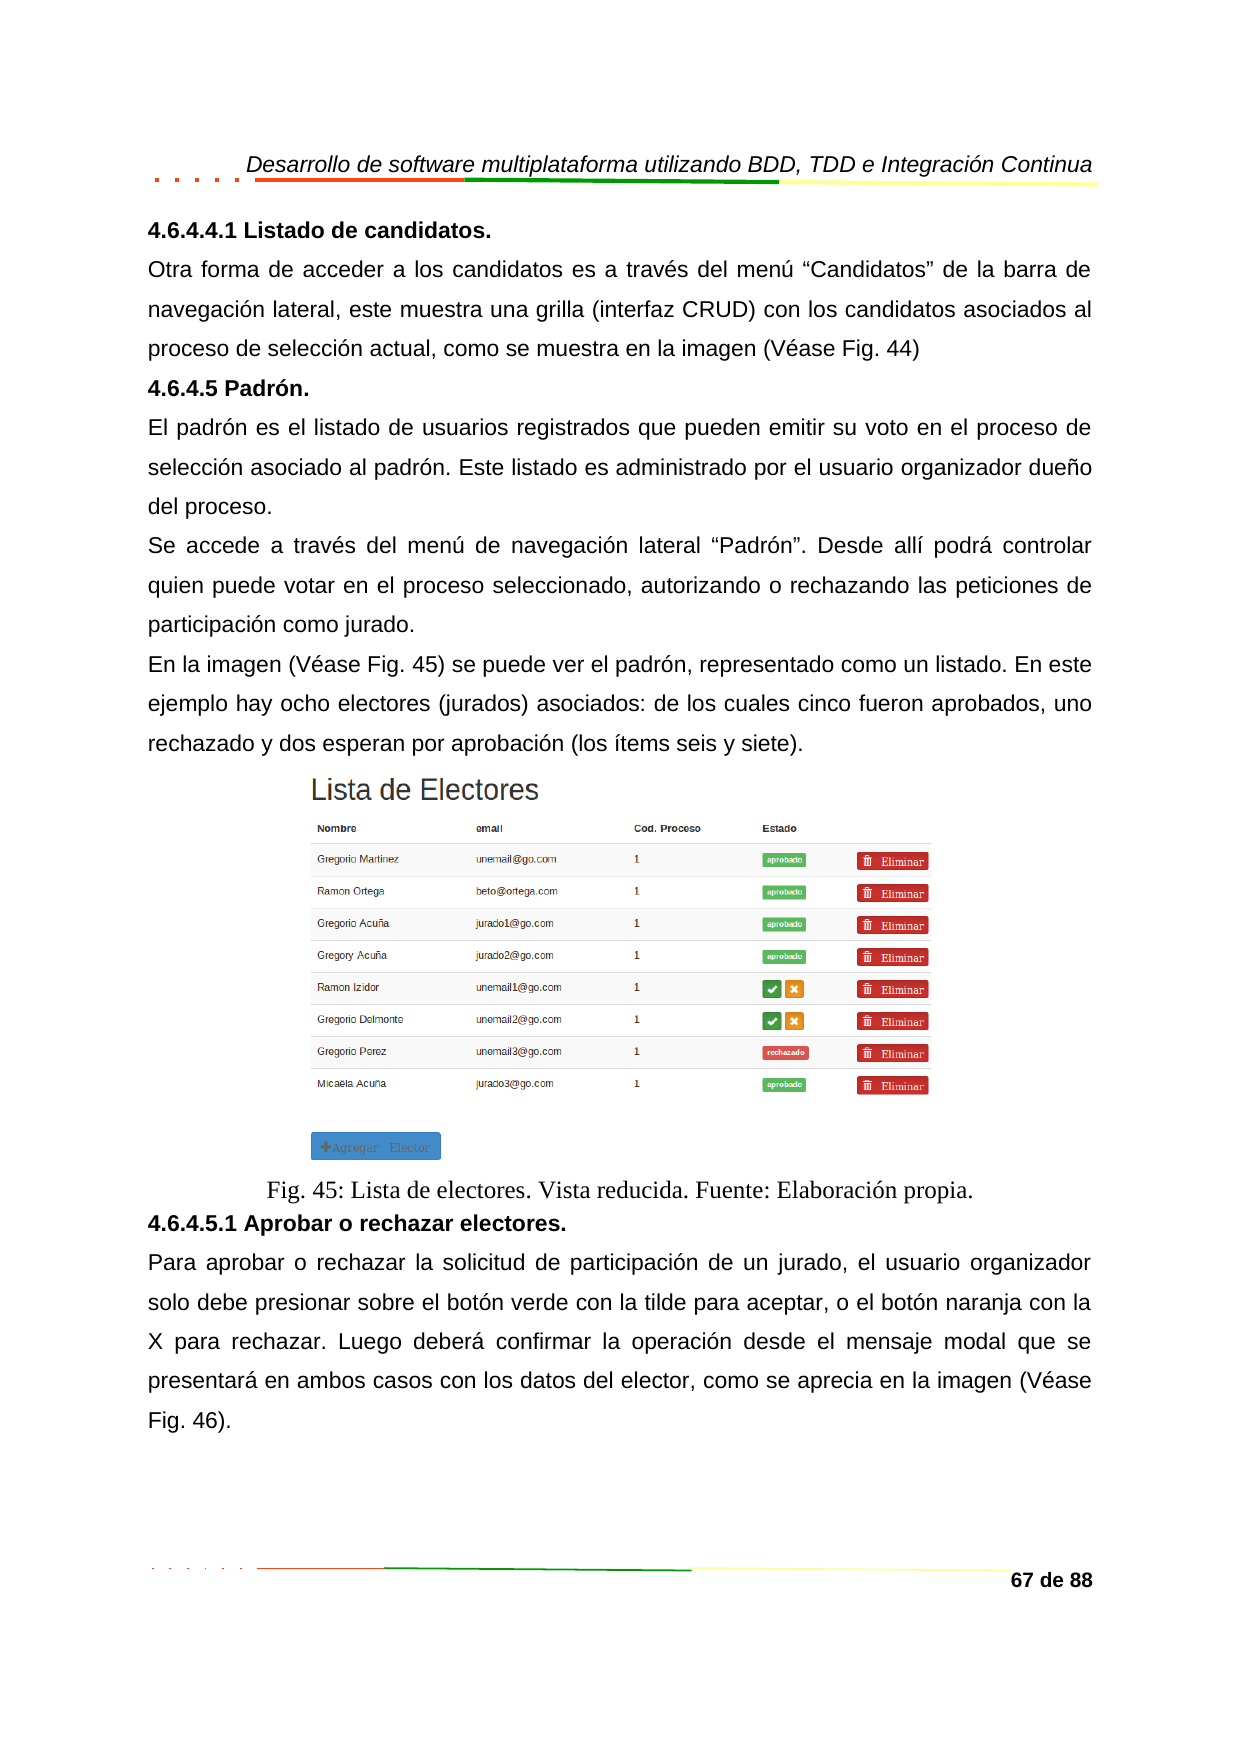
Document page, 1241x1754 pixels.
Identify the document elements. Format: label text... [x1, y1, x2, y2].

text 4.6.4.5.1 Aprobar o rechazar electores. [148, 1209, 1093, 1236]
picture [308, 775, 932, 1164]
text Se accede a través del menú de navegación lateral “Padrón”. Desde allí podrá controlar quien puede votar en el proceso seleccionado, autorizando o rechazando las peticiones de participación como jurado. [148, 532, 1093, 638]
text 4.6.4.4.1 Listado de candidatos. [148, 217, 1093, 243]
text Para aprobar o rechazar la solicitud de participación de un jurado, el usuario organizador solo debe presionar sobre el botón verde con la tilde para aceptar, o el botón naranja con la X para rechazar. Luego deberá confirmar la operación desde el mensaje modal que se presentará en ambos casos con los datos del elector, como se aprecia en la imagen (Véase Fig. 46). [148, 1249, 1093, 1433]
table_cell Fig. 45: Lista de electores. Vista reducida. Fuente: Elaboración propia. [148, 1169, 1093, 1209]
text Otra forma de acceder a los candidatos es a través del menú “Candidatos” de la barra de navegación lateral, este muestra una grilla (interfaz CRUD) con los candidatos asociados al proceso de selección actual, como se muestra en la imagen (Véase Fig. 44) [148, 256, 1093, 361]
text En la imagen (Véase Fig. 45) se puede ver el padrón, representado como un listado. En este ejemplo hay ocho electores (jurados) asociados: de los cuales cinco fueron aprobados, uno rechazado y dos esperan por aprobación (los ítems seis y siete). [148, 651, 1093, 756]
text 4.6.4.5 Padrón. [148, 374, 1093, 401]
table_header [148, 769, 1093, 1169]
text El padrón es el listado de usuarios registrados que pueden emitir su voto en el proceso de selección asociado al padrón. Este listado es administrado por el usuario organizador dueño del proceso. [148, 414, 1093, 519]
